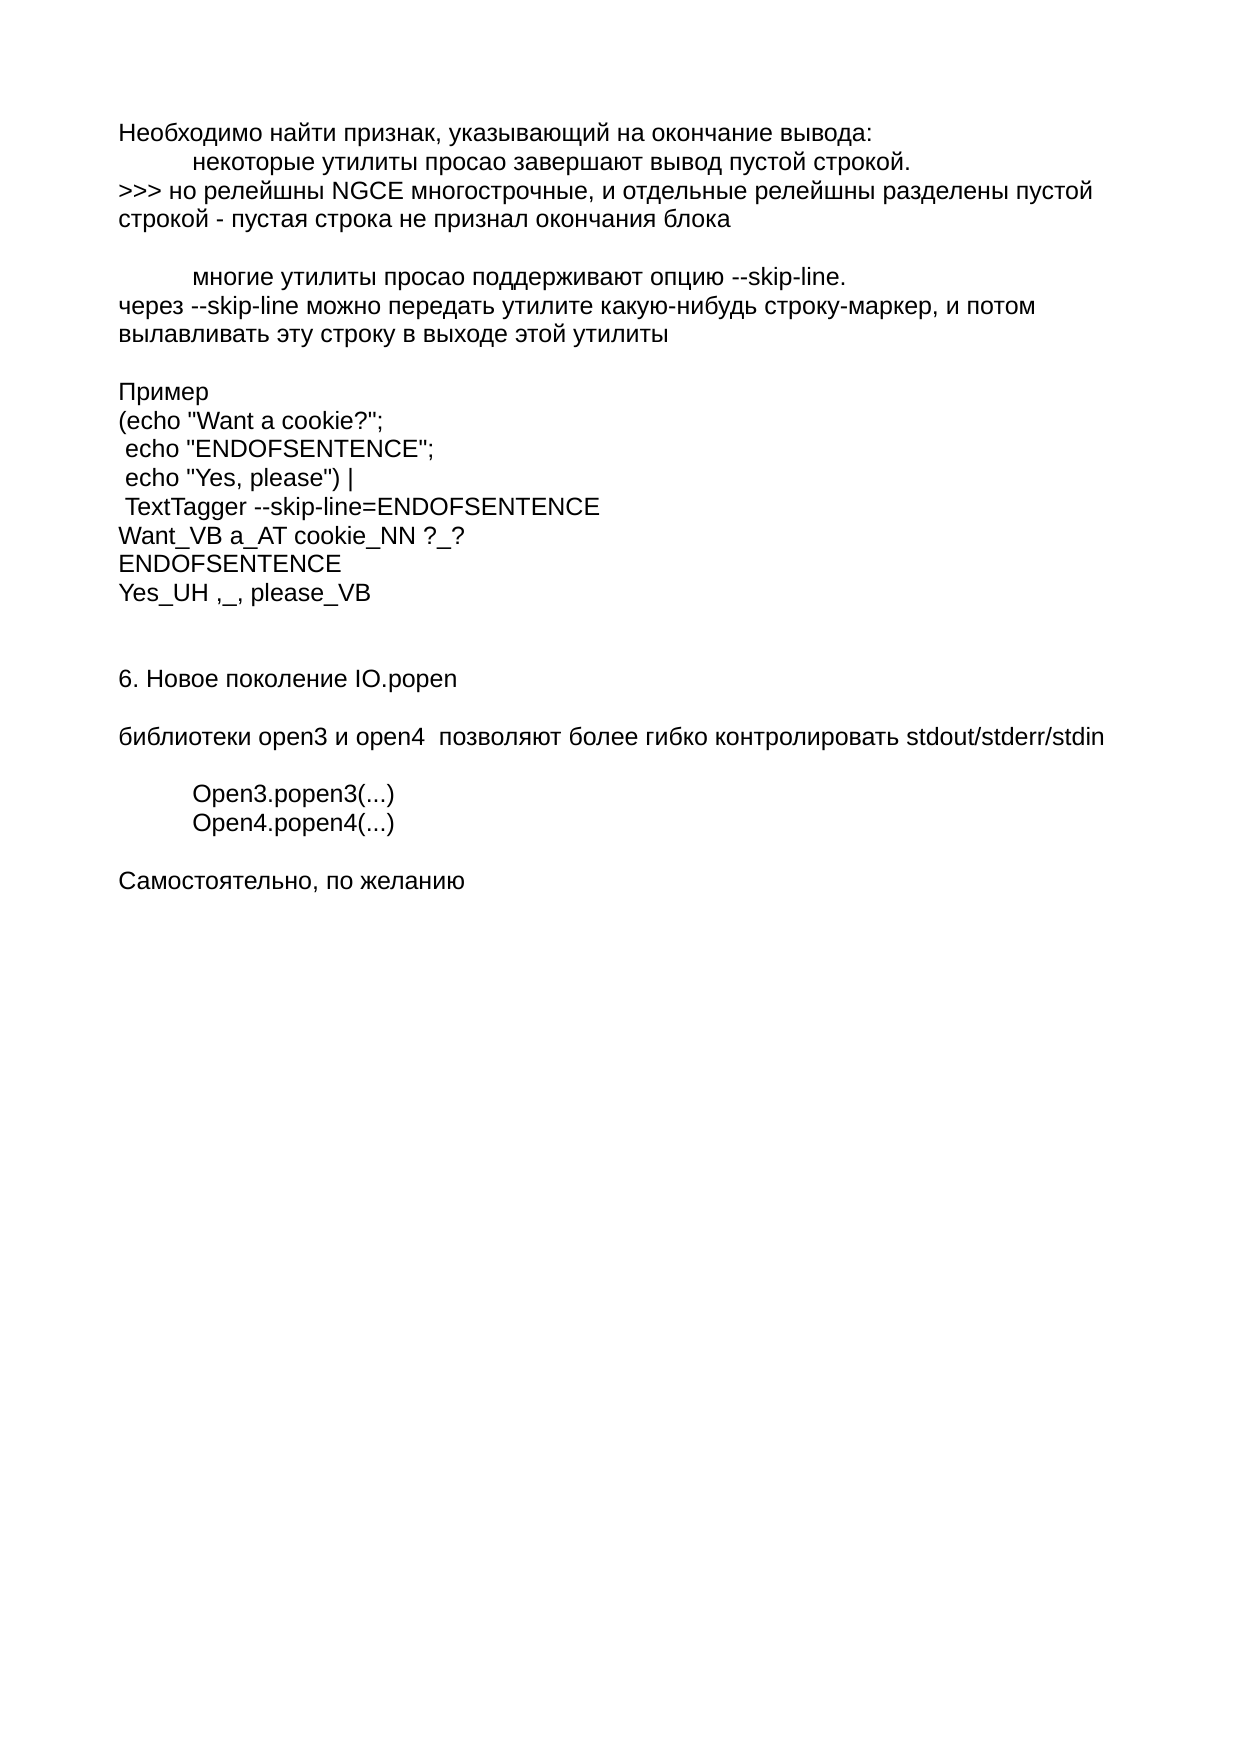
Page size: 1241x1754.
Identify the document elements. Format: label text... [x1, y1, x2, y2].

text Необходимо найти признак, указывающий на окончание вывода: [118, 118, 1122, 147]
text через --skip-line можно передать утилите какую-нибудь строку-маркер, и потом вылавливать эту строку в выходе этой утилиты [118, 291, 1122, 348]
text ENDOFSENTENCE [118, 549, 1122, 578]
text >>> но релейшны NGCE многострочные, и отдельные релейшны разделены пустой строкой - пустая строка не признал окончания блока [118, 176, 1122, 233]
text Yes_UH ,_, please_VB [118, 578, 1122, 607]
text 6. Новое поколение IO.popen [118, 664, 1122, 693]
text Самостоятельно, по желанию [118, 866, 1122, 895]
text echo "Yes, please") | [118, 463, 1122, 492]
text echo "ENDOFSENTENCE"; [118, 434, 1122, 463]
text многие утилиты просао поддерживают опцию --skip-line. [118, 262, 1122, 291]
text библиотеки open3 и open4 позволяют более гибко контролировать stdout/stderr/stdin [118, 722, 1122, 751]
text (echo "Want a cookie?"; [118, 406, 1122, 434]
text Пример [118, 377, 1122, 406]
text Open4.popen4(...) [118, 808, 1122, 837]
text Want_VB a_AT cookie_NN ?_? [118, 521, 1122, 549]
text TextTagger --skip-line=ENDOFSENTENCE [118, 492, 1122, 521]
text некоторые утилиты просао завершают вывод пустой строкой. [118, 147, 1122, 176]
text Open3.popen3(...) [118, 779, 1122, 808]
